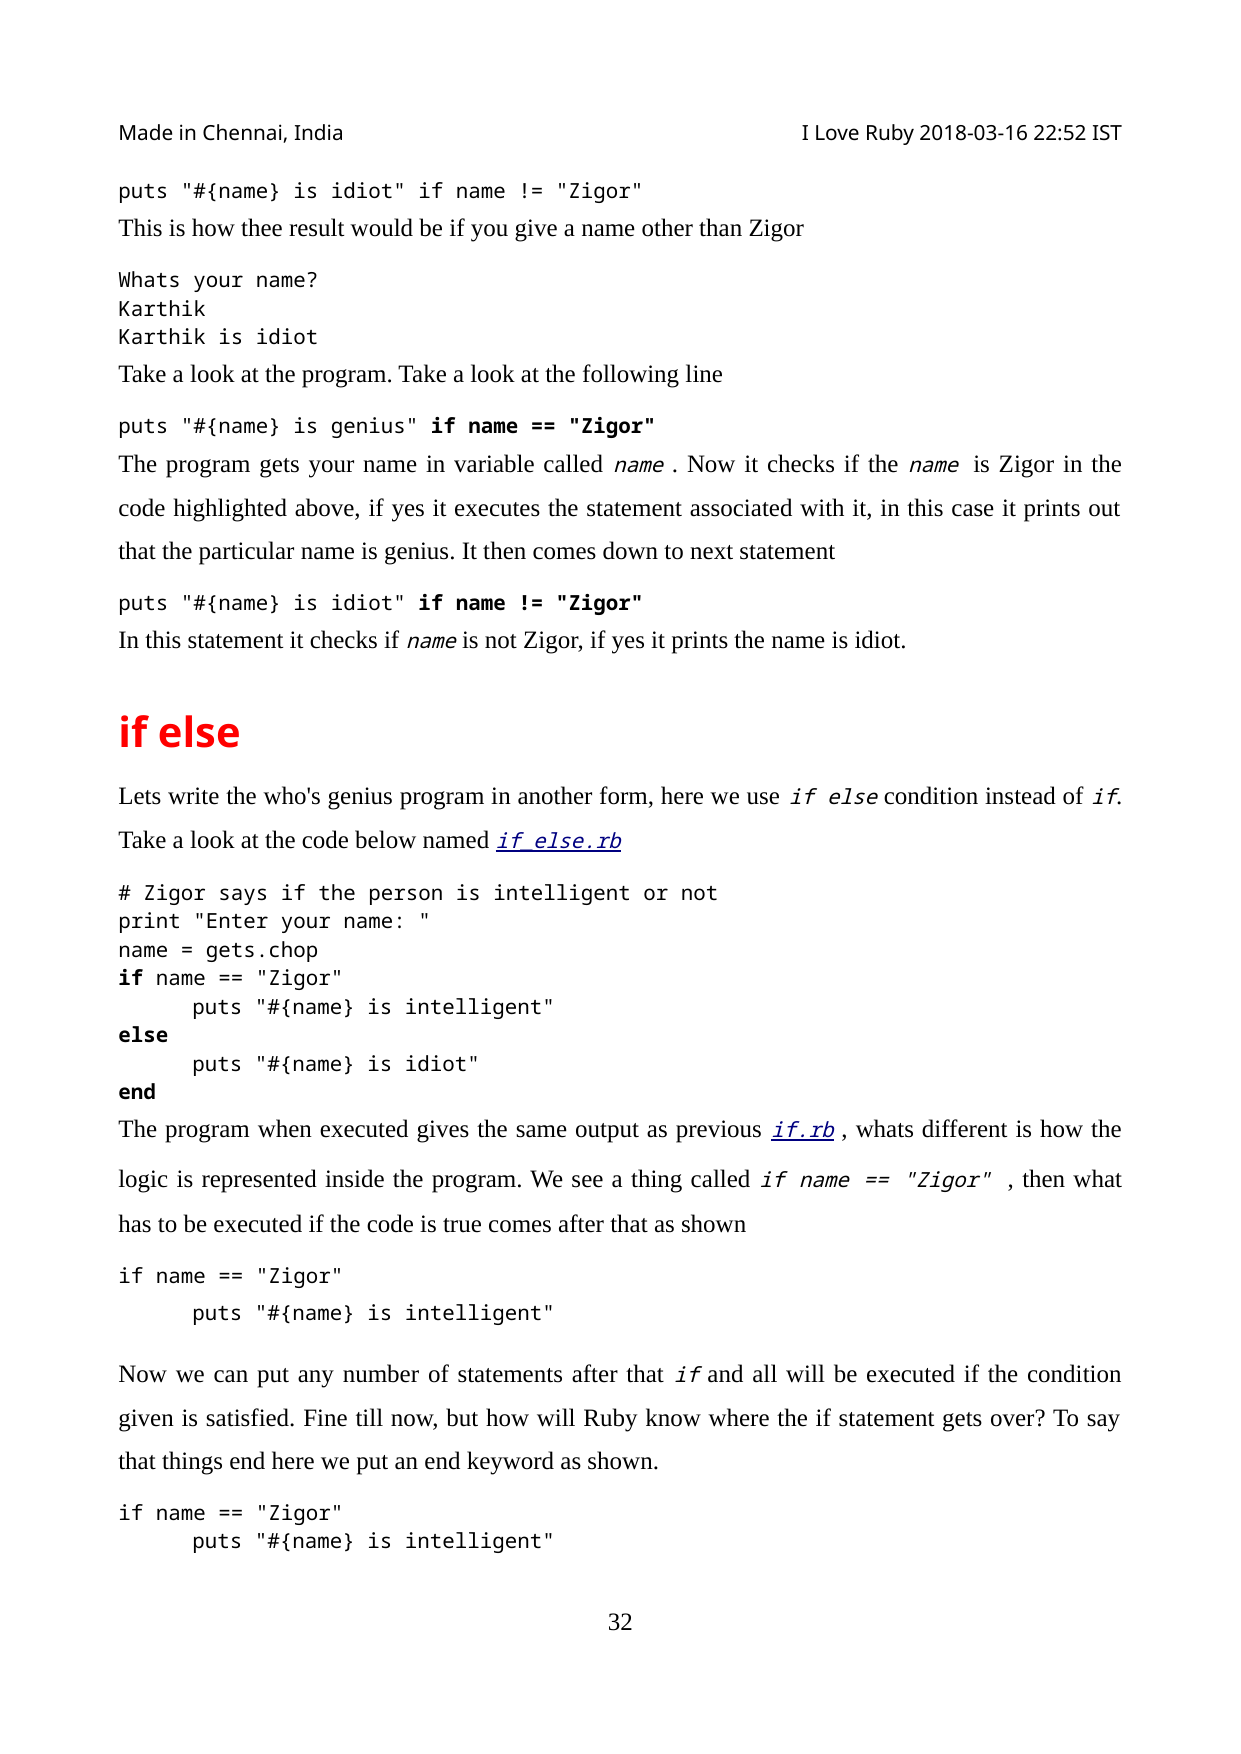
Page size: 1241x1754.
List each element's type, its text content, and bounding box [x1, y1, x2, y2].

text end [118, 1077, 1122, 1106]
text puts "#{name} is intelligent" [118, 1526, 1122, 1555]
text puts "#{name} is idiot" [118, 1049, 1122, 1077]
text This is how thee result would be if you give a name other than Zigor [118, 213, 1122, 242]
text Karthik is idiot [118, 322, 1122, 351]
text In this statement it checks if name is not Zigor, if yes it prints the name is idiot. [118, 625, 1122, 654]
text Lets write the who's genius program in another form, here we use if else condition instead of if. Take a look at the code below named if_else.rb [118, 781, 1122, 854]
text if name == "Zigor" [118, 1261, 1122, 1290]
text puts "#{name} is intelligent" [118, 992, 1122, 1020]
text # Zigor says if the person is intelligent or not [118, 878, 1122, 906]
text The program gets your name in variable called name . Now it checks if the name is Zigor in the code highlighted above, if yes it executes the statement associated with it, in this case it prints out that the particular name is genius. It then comes down to next statement [118, 449, 1122, 564]
text if name == "Zigor" [118, 1498, 1122, 1526]
text puts "#{name} is genius" if name == "Zigor" [118, 411, 1122, 440]
subtitle if else [118, 703, 1122, 760]
text Karthik [118, 294, 1122, 322]
text Take a look at the program. Take a look at the following line [118, 359, 1122, 388]
text print "Enter your name: " [118, 906, 1122, 935]
text puts "#{name} is idiot" if name != "Zigor" [118, 176, 1122, 204]
text name = gets.chop [118, 935, 1122, 963]
text Whats your name? [118, 265, 1122, 294]
text puts "#{name} is idiot" if name != "Zigor" [118, 588, 1122, 616]
text The program when executed gives the same output as previous if.rb , whats different is how the logic is represented inside the program. We see a thing called if name == "Zigor" , then what has to be executed if the code is true comes after that as shown [118, 1114, 1122, 1238]
text if name == "Zigor" [118, 963, 1122, 992]
text puts "#{name} is intelligent" [118, 1298, 1122, 1327]
text Now we can put any number of statements after that if and all will be executed if the condition given is satisfied. Fine till now, but how will Ruby know where the if statement gets over? To say that things end here we put an end keyword as shown. [118, 1359, 1122, 1474]
text else [118, 1020, 1122, 1049]
